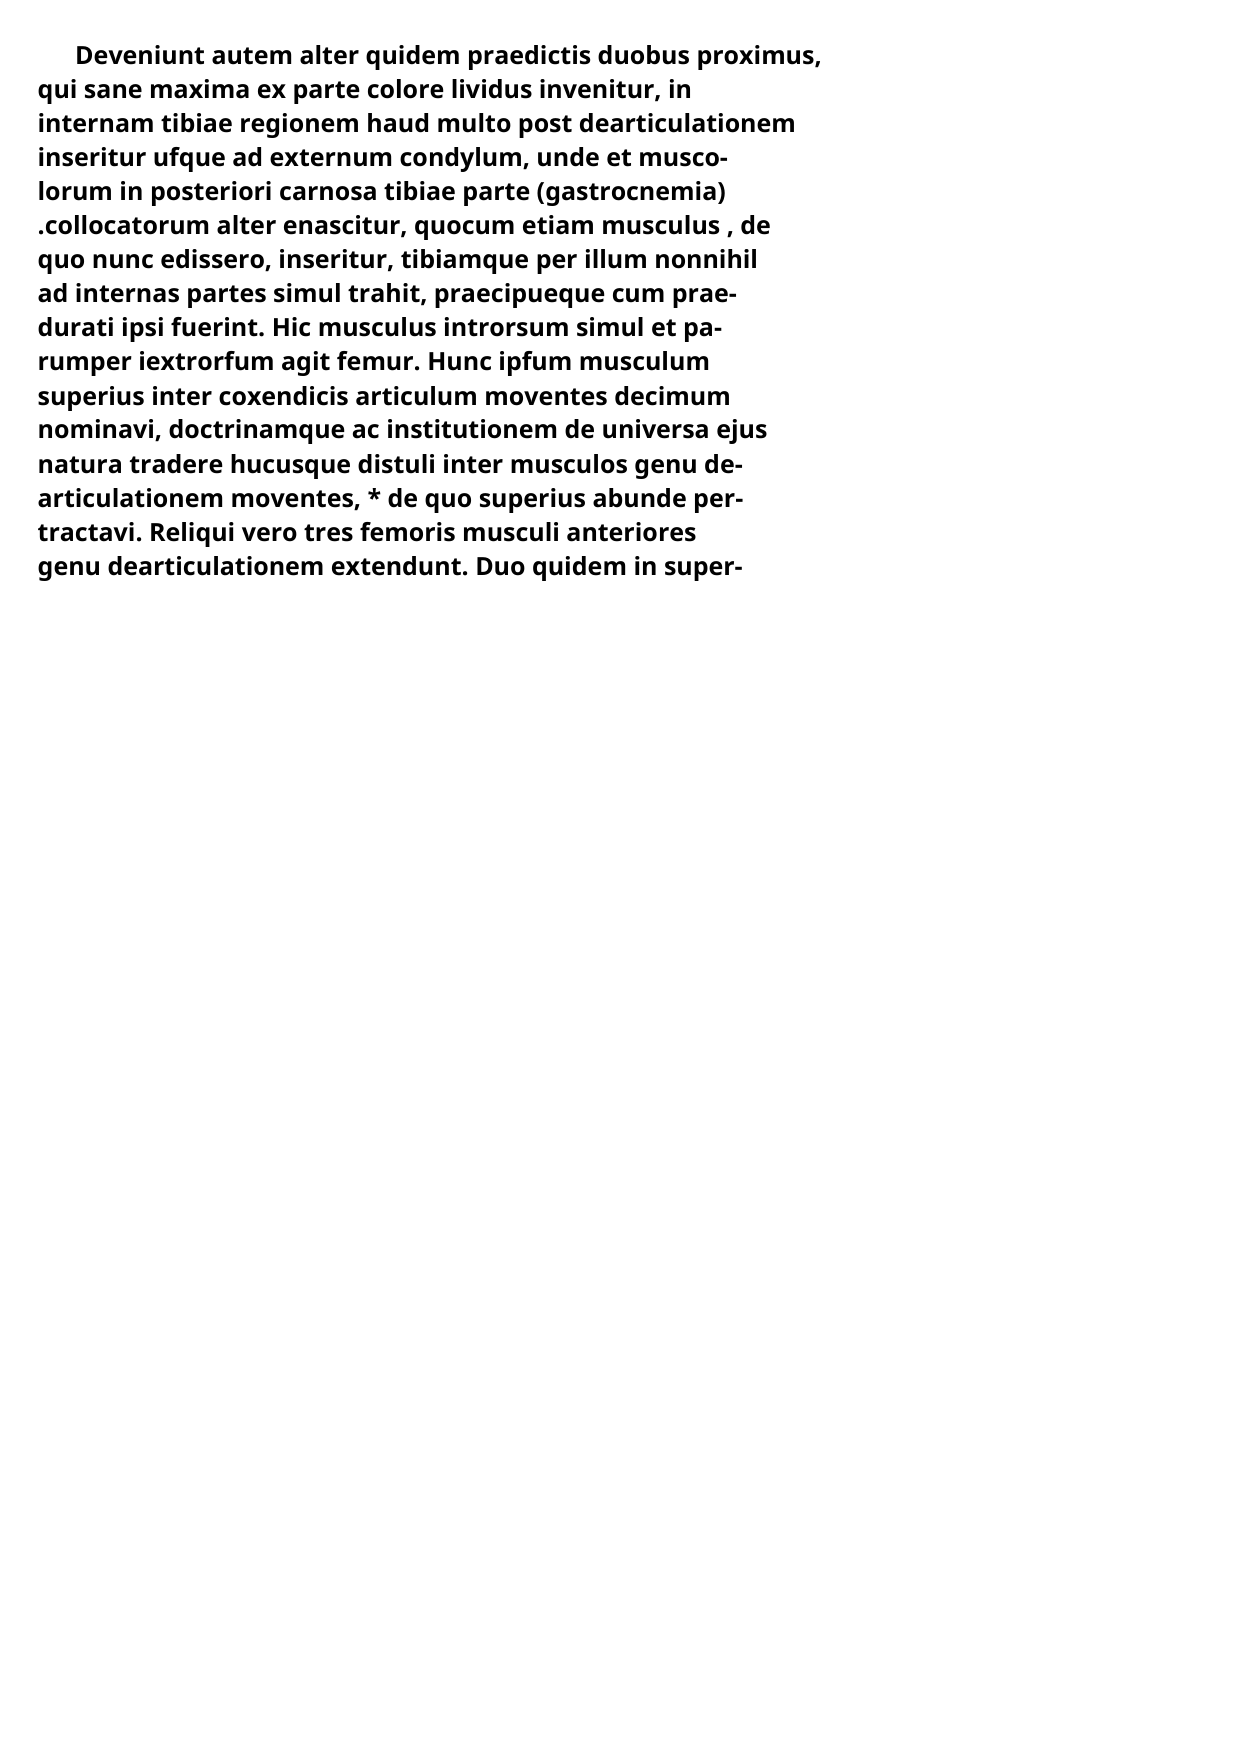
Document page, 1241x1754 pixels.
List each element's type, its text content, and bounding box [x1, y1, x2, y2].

text Deveniunt autem alter quidem praedictis duobus proximus, qui sane maxima ex parte colore lividus invenitur, in internam tibiae regionem haud multo post dearticulationem inseritur ufque ad externum condylum, unde et musco- lorum in posteriori carnosa tibiae parte (gastrocnemia) .collocatorum alter enascitur, quocum etiam musculus , de quo nunc edissero, inseritur, tibiamque per illum nonnihil ad internas partes simul trahit, praecipueque cum prae- durati ipsi fuerint. Hic musculus introrsum simul et pa- rumper iextrorfum agit femur. Hunc ipfum musculum superius inter coxendicis articulum moventes decimum nominavi, doctrinamque ac institutionem de universa ejus natura tradere hucusque distuli inter musculos genu de- articulationem moventes, * de quo superius abunde per- tractavi. Reliqui vero tres femoris musculi anteriores genu dearticulationem extendunt. Duo quidem in super- [37, 37, 1203, 582]
